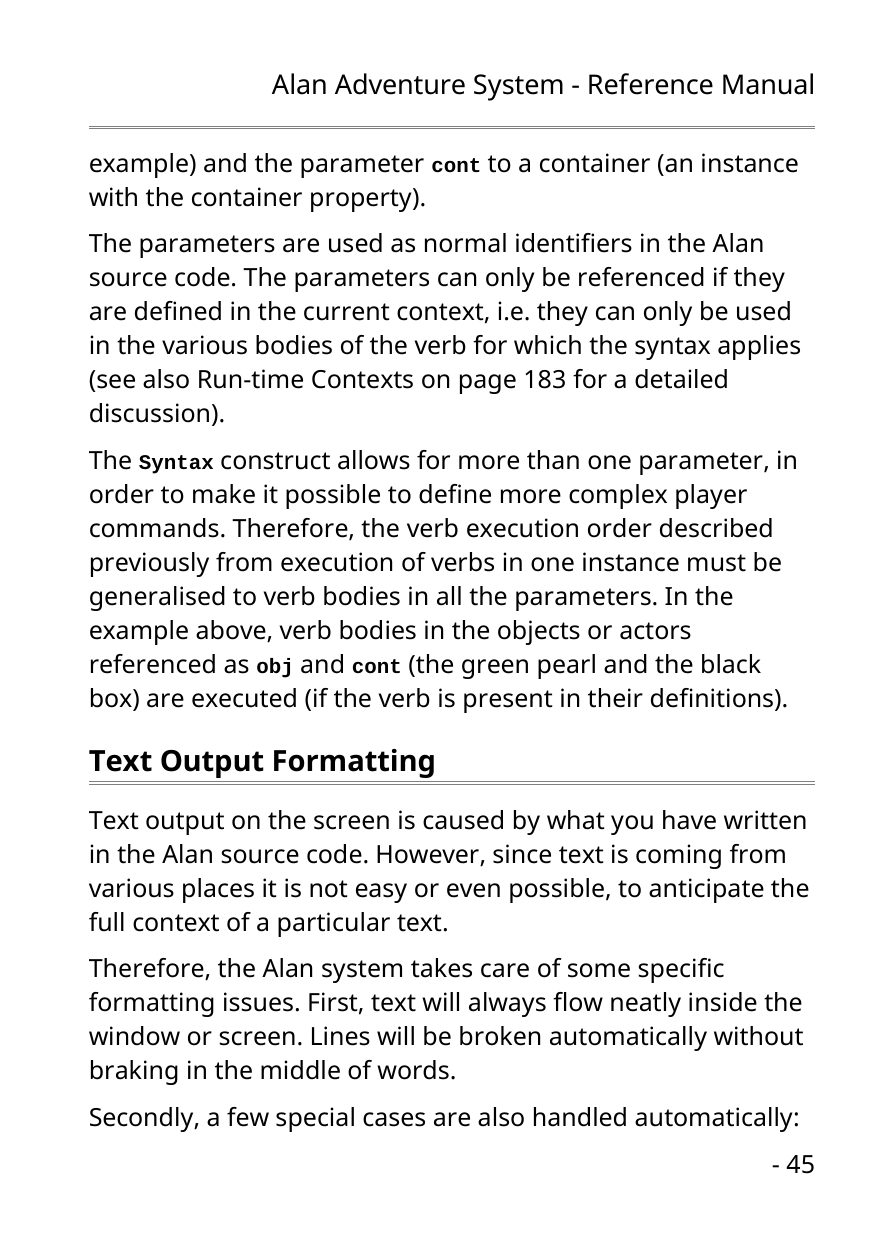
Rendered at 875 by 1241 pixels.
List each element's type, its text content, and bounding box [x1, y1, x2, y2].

text Secondly, a few special cases are also handled automatically: [88, 1100, 815, 1134]
text The parameters are used as normal identifiers in the Alan source code. The parameters can only be referenced if they are defined in the current context, i.e. they can only be used in the various bodies of the verb for which the syntax applies (see also Run-time Contexts on page 144 for a detailed discussion). [88, 226, 815, 430]
subtitle Text Output Formatting [88, 740, 815, 784]
text Therefore, the Alan system takes care of some specific formatting issues. First, text will always flow neatly inside the window or screen. Lines will be broken automatically without braking in the middle of words. [88, 951, 815, 1087]
text The Syntax construct allows for more than one parameter, in order to make it possible to define more complex player commands. Therefore, the verb execution order described previ­ously from execution of verbs in one instance must be generalised to verb bodies in all the parame­ters. In the example above, verb bodies in the objects or actors referenced as obj and cont (the green pearl and the black box) are executed (if the verb is present in their definitions). [88, 443, 815, 715]
text example) and the parameter cont to a container (an instance with the container property). [88, 146, 815, 213]
text Text output on the screen is caused by what you have written in the Alan source code. However, since text is coming from various places it is not easy or even possible, to anticipate the full context of a particular text. [88, 803, 815, 938]
